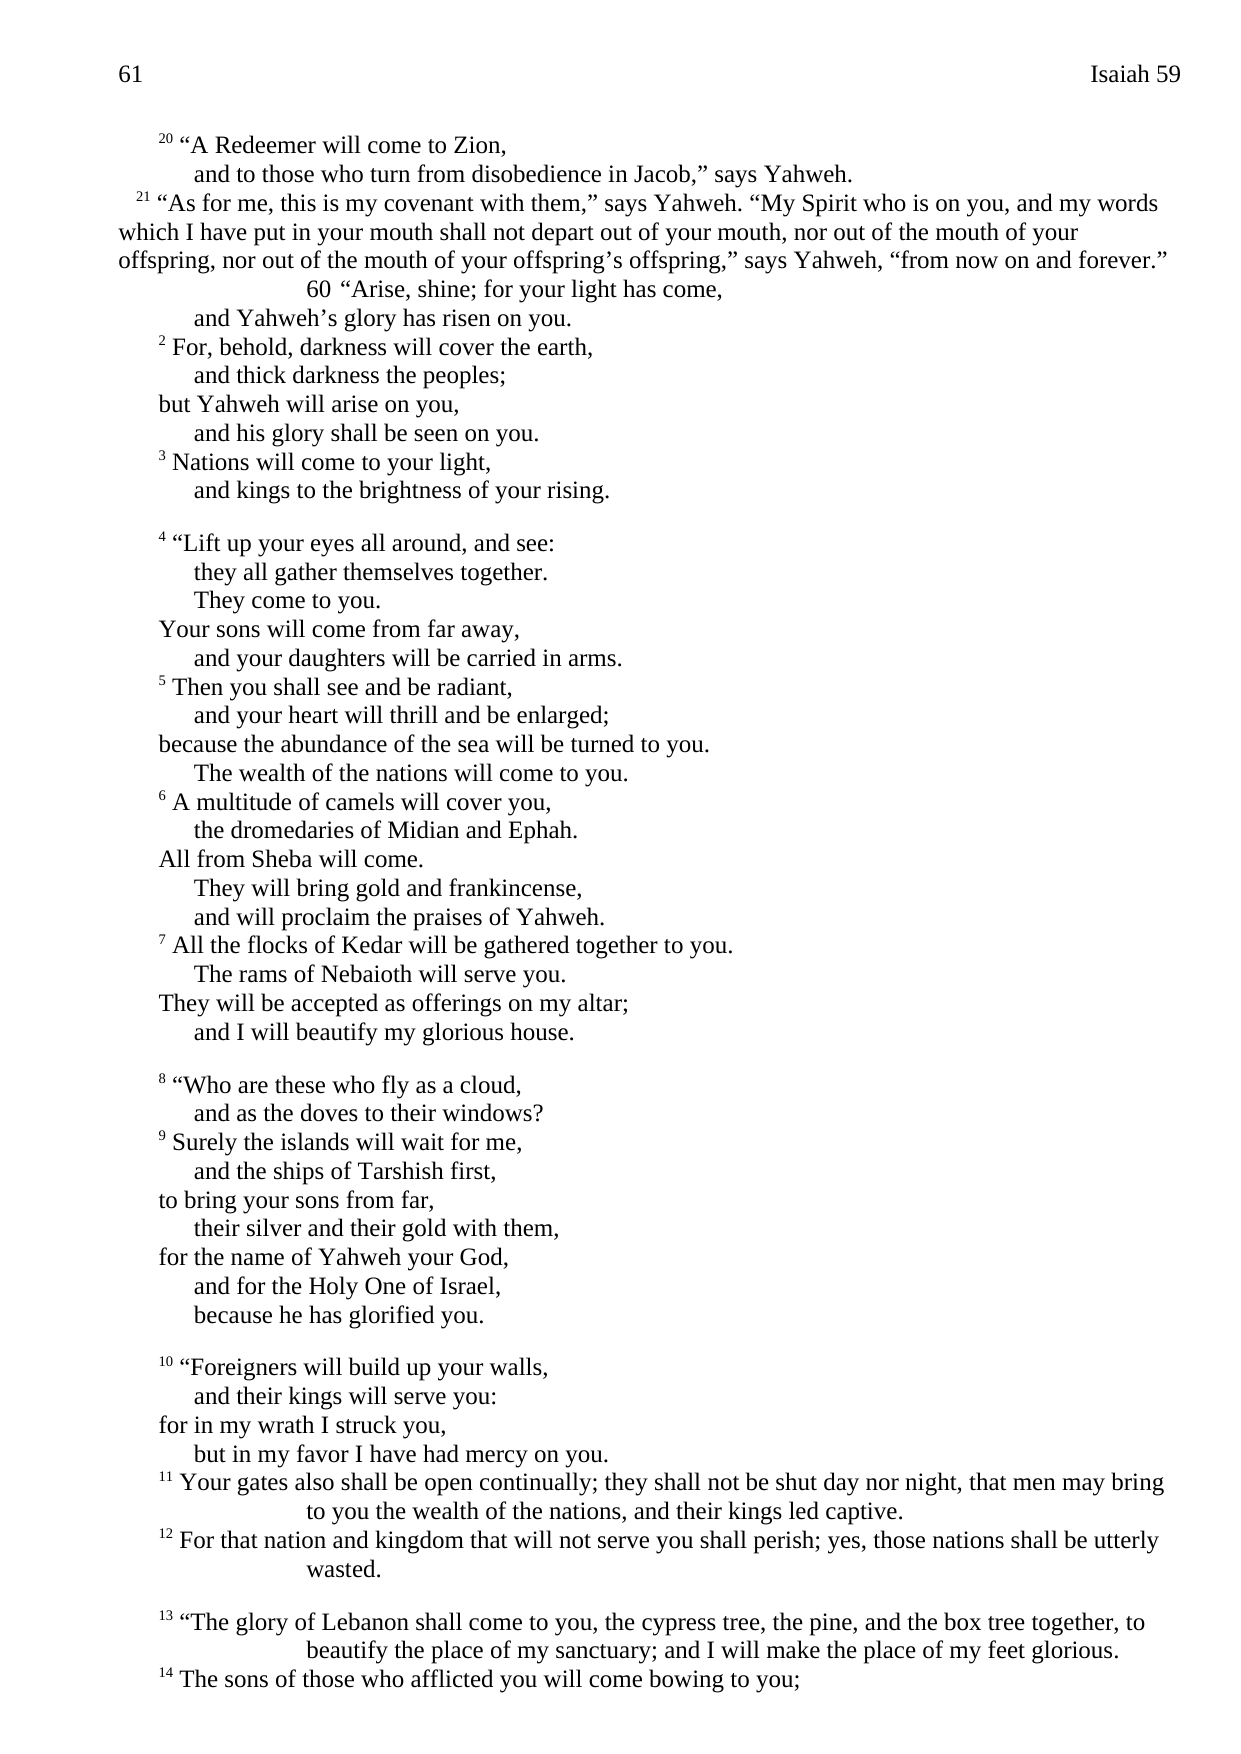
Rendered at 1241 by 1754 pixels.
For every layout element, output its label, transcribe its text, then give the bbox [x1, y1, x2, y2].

text 8 “Who are these who fly as a cloud, [158, 1070, 1181, 1098]
text 13 “The glory of Lebanon shall come to you, the cypress tree, the pine, and the box tree together, to beautify the place of my sanctuary; and I will make the place of my feet glorious. [158, 1607, 1181, 1664]
text and to those who turn from disobedience in Jacob,” says Yahweh. [194, 159, 1181, 188]
text and the ships of Tarshish first, [194, 1156, 1181, 1185]
text and thick darkness the peoples; [194, 360, 1181, 389]
text They will be accepted as offerings on my altar; [158, 988, 1181, 1017]
text and for the Holy One of Israel, [194, 1271, 1181, 1300]
text and I will beautify my glorious house. [194, 1017, 1181, 1046]
text 12 For that nation and kingdom that will not serve you shall perish; yes, those nations shall be utterly wasted. [158, 1525, 1181, 1582]
text and will proclaim the praises of Yahweh. [194, 902, 1181, 931]
text for the name of Yahweh your God, [158, 1242, 1181, 1271]
text their silver and their gold with them, [194, 1213, 1181, 1242]
text but in my favor I have had mercy on you. [194, 1439, 1181, 1467]
text the dromedaries of Midian and Ephah. [194, 816, 1181, 844]
text and kings to the brightness of your rising. [194, 475, 1181, 504]
text 20 “A Redeemer will come to Zion, [158, 130, 1181, 159]
text 4 “Lift up your eyes all around, and see: [158, 528, 1181, 557]
text and his glory shall be seen on you. [194, 418, 1181, 447]
text 5 Then you shall see and be radiant, [158, 672, 1181, 701]
text to bring your sons from far, [158, 1185, 1181, 1213]
text 60“Arise, shine; for your light has come, [306, 274, 1181, 303]
text The rams of Nebaioth will serve you. [194, 959, 1181, 988]
text 2 For, behold, darkness will cover the earth, [158, 332, 1181, 360]
text they all gather themselves together. [194, 557, 1181, 586]
text but Yahweh will arise on you, [158, 389, 1181, 418]
text 3 Nations will come to your light, [158, 447, 1181, 475]
text They will bring gold and frankincense, [194, 873, 1181, 902]
text and your heart will thrill and be enlarged; [194, 701, 1181, 729]
text because he has glorified you. [194, 1300, 1181, 1328]
text and their kings will serve you: [194, 1381, 1181, 1410]
text 11 Your gates also shall be open continually; they shall not be shut day nor night, that men may bring to you the wealth of the nations, and their kings led captive. [158, 1467, 1181, 1525]
text and your daughters will be carried in arms. [194, 643, 1181, 672]
text 7 All the flocks of Kedar will be gathered together to you. [158, 931, 1181, 959]
text and Yahweh’s glory has risen on you. [194, 303, 1181, 332]
text 10 “Foreigners will build up your walls, [158, 1352, 1181, 1381]
text 9 Surely the islands will wait for me, [158, 1127, 1181, 1156]
text 6 A multitude of camels will cover you, [158, 787, 1181, 816]
text for in my wrath I struck you, [158, 1410, 1181, 1439]
text because the abundance of the sea will be turned to you. [158, 729, 1181, 758]
text 21 “As for me, this is my covenant with them,” says Yahweh. “My Spirit who is on you, and my words which I have put in your mouth shall not depart out of your mouth, nor out of the mouth of your offspring, nor out of the mouth of your offspring’s offspring,” says Yahweh, “from now on and forever.” [118, 188, 1181, 274]
text The wealth of the nations will come to you. [194, 758, 1181, 787]
text Your sons will come from far away, [158, 614, 1181, 643]
text and as the doves to their windows? [194, 1098, 1181, 1127]
text 14 The sons of those who afflicted you will come bowing to you; [158, 1664, 1181, 1693]
text All from Sheba will come. [158, 844, 1181, 873]
text They come to you. [194, 586, 1181, 614]
